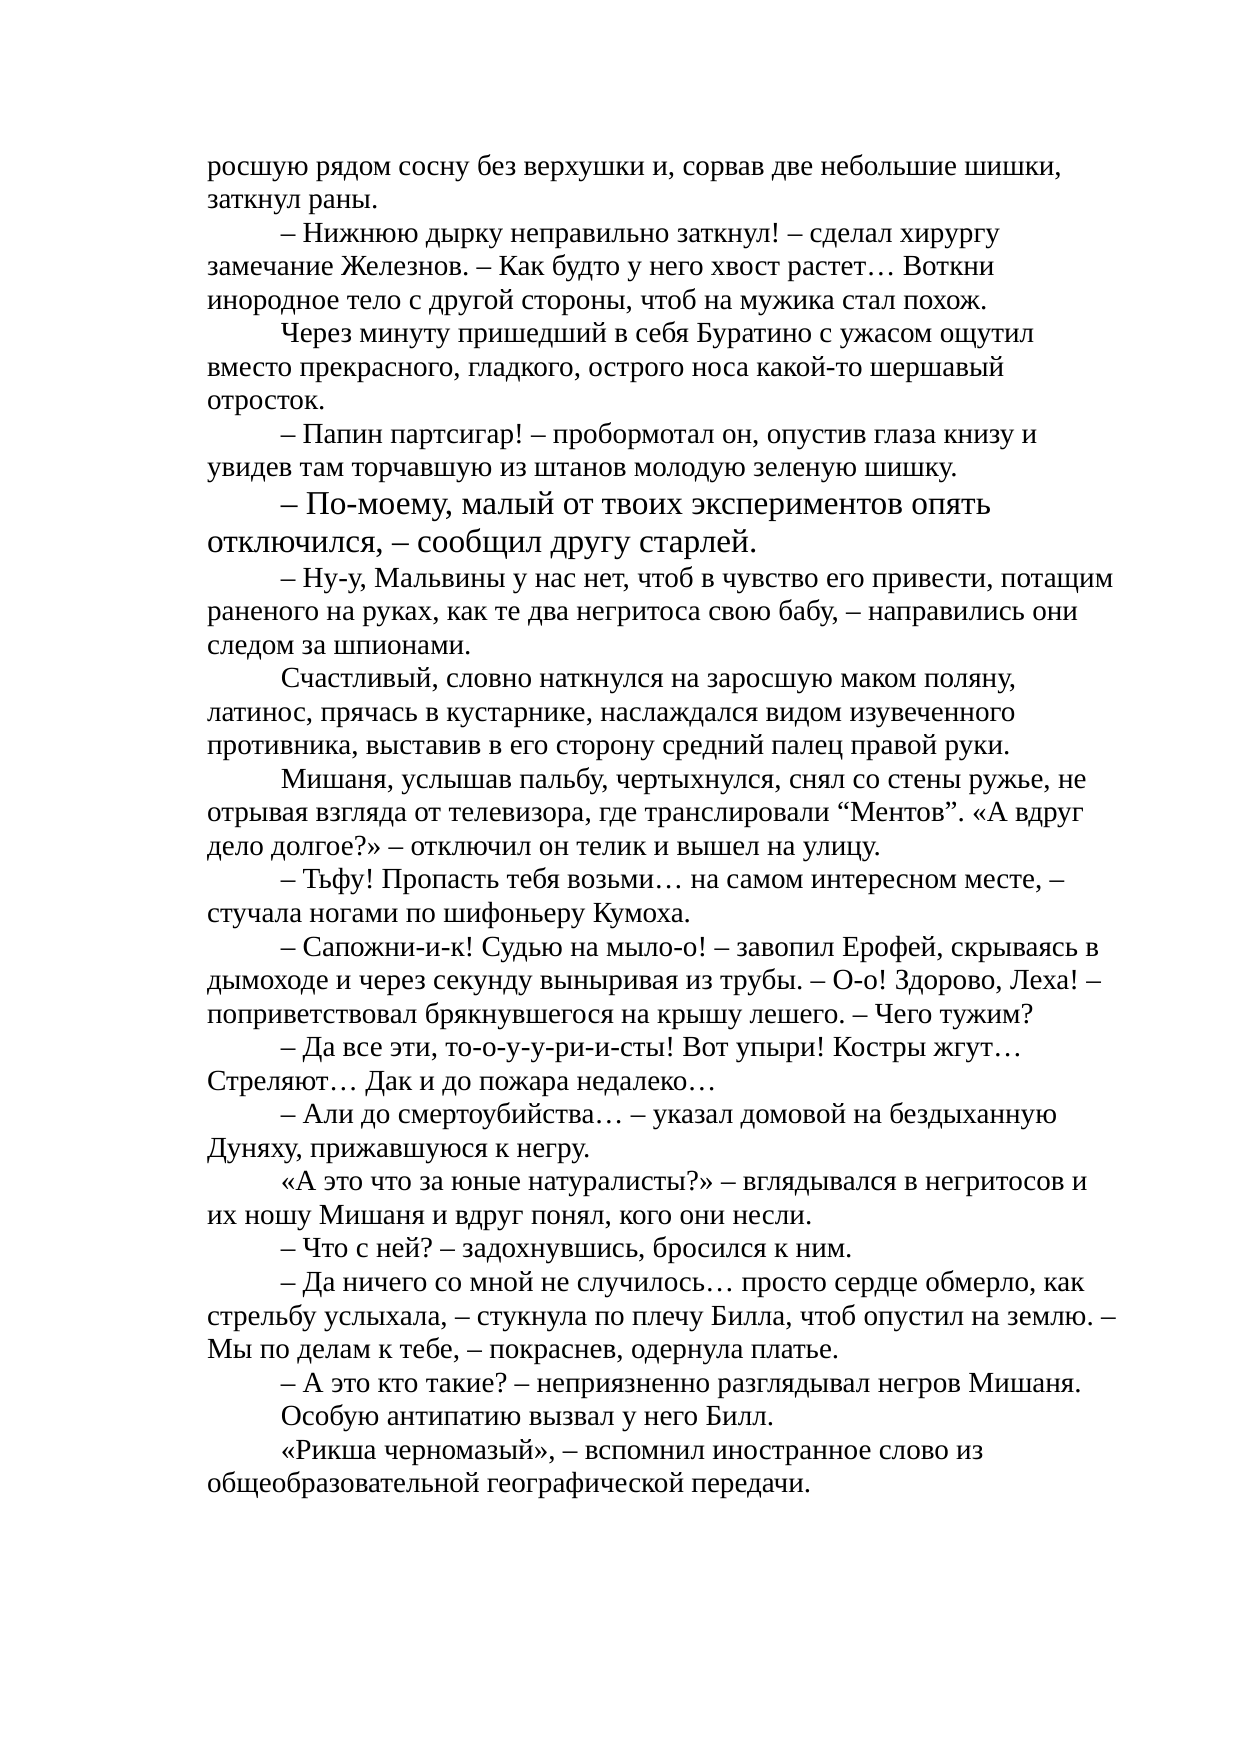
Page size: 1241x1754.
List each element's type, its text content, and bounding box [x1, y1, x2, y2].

text Мишаня, услышав пальбу, чертыхнулся, снял со стены ружье, не отрывая взгляда от телевизора, где транслировали “Ментов”. «А вдруг дело долгое?» – отключил он телик и вышел на улицу. [207, 761, 1122, 862]
text Счастливый, словно наткнулся на заросшую маком поляну, латинос, прячась в кустарнике, наслаждался видом изувеченного противника, выставив в его сторону средний палец правой руки. [207, 660, 1122, 761]
text – Тьфу! Пропасть тебя возьми… на самом интересном месте, – стучала ногами по шифоньеру Кумоха. [207, 862, 1122, 929]
text «А это что за юные натуралисты?» – вглядывался в негритосов и их ношу Мишаня и вдруг понял, кого они несли. [207, 1163, 1122, 1231]
text – Али до смертоубийства… – указал домовой на бездыханную Дуняху, прижавшуюся к негру. [207, 1096, 1122, 1163]
text Особую антипатию вызвал у него Билл. [207, 1398, 1122, 1432]
text – По-моему, малый от твоих экспериментов опять отключился, – сообщил другу старлей. [207, 483, 1122, 560]
text – А это кто такие? – неприязненно разглядывал негров Мишаня. [207, 1365, 1122, 1398]
text Через минуту пришедший в себя Буратино с ужасом ощутил вместо прекрасного, гладкого, острого носа какой-то шершавый отросток. [207, 315, 1122, 416]
text – Нижнюю дырку неправильно заткнул! – сделал хирургу замечание Железнов. – Как будто у него хвост растет… Воткни инородное тело с другой стороны, чтоб на мужика стал похож. [207, 215, 1122, 315]
text – Ну-у, Мальвины у нас нет, чтоб в чувство его привести, потащим раненого на руках, как те два негритоса свою бабу, – направились они следом за шпионами. [207, 560, 1122, 660]
text – Да все эти, то-о-у-у-ри-и-сты! Вот упыри! Костры жгут… Стреляют… Дак и до пожара недалеко… [207, 1029, 1122, 1096]
text – Да ничего со мной не случилось… просто сердце обмерло, как стрельбу услыхала, – стукнула по плечу Билла, чтоб опустил на землю. – Мы по делам к тебе, – покраснев, одернула платье. [207, 1264, 1122, 1365]
text – Сапожни-и-к! Судью на мыло-о! – завопил Ерофей, скрываясь в дымоходе и через секунду выныривая из трубы. – О-о! Здорово, Леха! – поприветствовал брякнувшегося на крышу лешего. – Чего тужим? [207, 929, 1122, 1029]
text – Папин партсигар! – пробормотал он, опустив глаза книзу и увидев там торчавшую из штанов молодую зеленую шишку. [207, 416, 1122, 483]
text «Рикша черномазый», – вспомнил иностранное слово из общеобразовательной географической передачи. [207, 1432, 1122, 1499]
text росшую рядом сосну без верхушки и, сорвав две небольшие шишки, заткнул раны. [207, 148, 1122, 215]
text – Что с ней? – задохнувшись, бросился к ним. [207, 1231, 1122, 1264]
